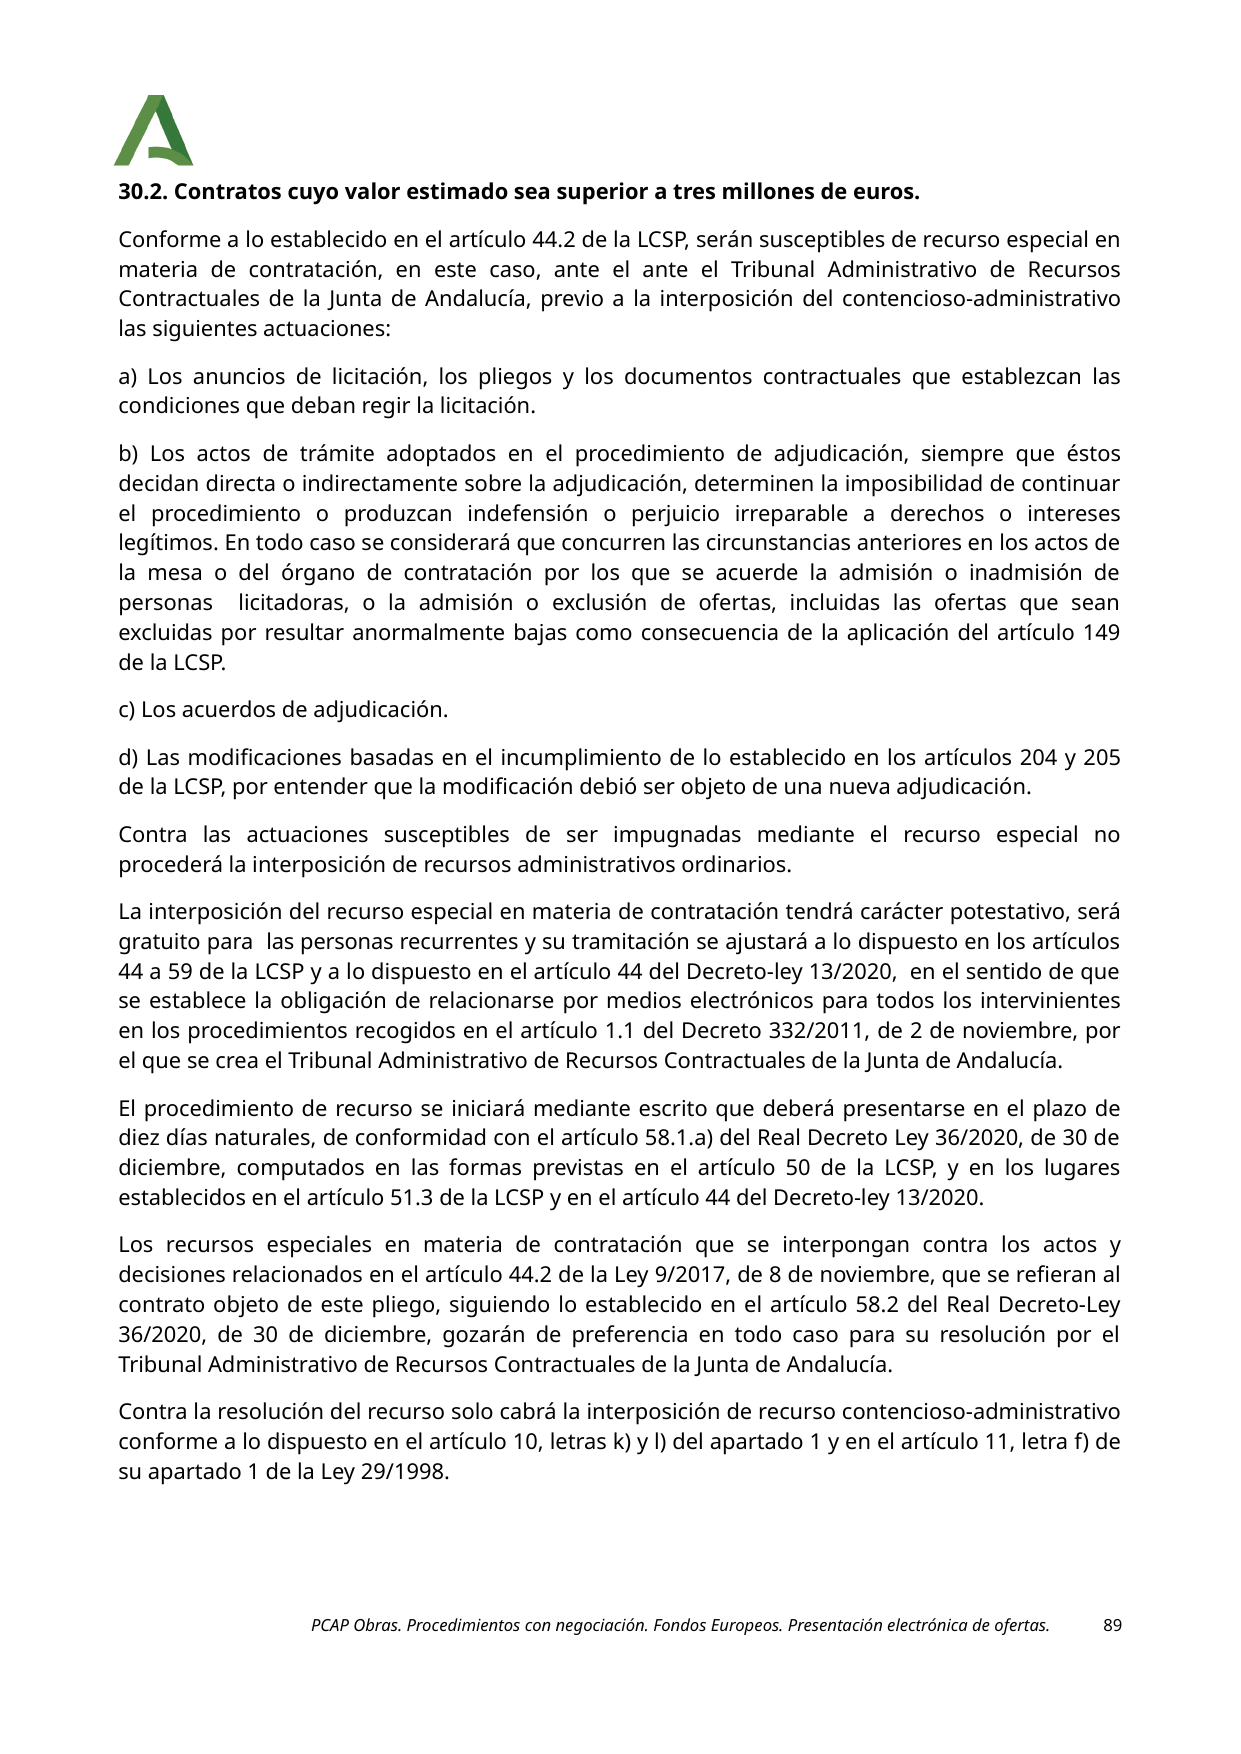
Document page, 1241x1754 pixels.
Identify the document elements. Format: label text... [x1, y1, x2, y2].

text a) Los anuncios de licitación, los pliegos y los documentos contractuales que establezcan las condiciones que deban regir la licitación. [118, 361, 1122, 420]
text La interposición del recurso especial en materia de contratación tendrá carácter potestativo, será gratuito para las personas recurrentes y su tramitación se ajustará a lo dispuesto en los artículos 44 a 59 de la LCSP y a lo dispuesto en el artículo 44 del Decreto-ley 13/2020, en el sentido de que se establece la obligación de relacionarse por medios electrónicos para todos los intervinientes en los procedimientos recogidos en el artículo 1.1 del Decreto 332/2011, de 2 de noviembre, por el que se crea el Tribunal Administrativo de Recursos Contractuales de la Junta de Andalucía. [118, 896, 1122, 1075]
text b) Los actos de trámite adoptados en el procedimiento de adjudicación, siempre que éstos decidan directa o indirectamente sobre la adjudicación, determinen la imposibilidad de continuar el procedimiento o produzcan indefensión o perjuicio irreparable a derechos o intereses legítimos. En todo caso se considerará que concurren las circunstancias anteriores en los actos de la mesa o del órgano de contratación por los que se acuerde la admisión o inadmisión de personas licitadoras, o la admisión o exclusión de ofertas, incluidas las ofertas que sean excluidas por resultar anormalmente bajas como consecuencia de la aplicación del artículo 149 de la LCSP. [118, 438, 1122, 676]
text d) Las modificaciones basadas en el incumplimiento de lo establecido en los artículos 204 y 205 de la LCSP, por entender que la modificación debió ser objeto de una nueva adjudicación. [118, 742, 1122, 801]
text c) Los acuerdos de adjudicación. [118, 694, 1122, 724]
picture [109, 90, 198, 170]
text El procedimiento de recurso se iniciará mediante escrito que deberá presentarse en el plazo de diez días naturales, de conformidad con el artículo 58.1.a) del Real Decreto Ley 36/2020, de 30 de diciembre, computados en las formas previstas en el artículo 50 de la LCSP, y en los lugares establecidos en el artículo 51.3 de la LCSP y en el artículo 44 del Decreto-ley 13/2020. [118, 1093, 1122, 1212]
text Los recursos especiales en materia de contratación que se interpongan contra los actos y decisiones relacionados en el artículo 44.2 de la Ley 9/2017, de 8 de noviembre, que se refieran al contrato objeto de este pliego, siguiendo lo establecido en el artículo 58.2 del Real Decreto-Ley 36/2020, de 30 de diciembre, gozarán de preferencia en todo caso para su resolución por el Tribunal Administrativo de Recursos Contractuales de la Junta de Andalucía. [118, 1229, 1122, 1378]
text Contra la resolución del recurso solo cabrá la interposición de recurso contencioso-administrativo conforme a lo dispuesto en el artículo 10, letras k) y l) del apartado 1 y en el artículo 11, letra f) de su apartado 1 de la Ley 29/1998. [118, 1396, 1122, 1486]
text Conforme a lo establecido en el artículo 44.2 de la LCSP, serán susceptibles de recurso especial en materia de contratación, en este caso, ante el ante el Tribunal Administrativo de Recursos Contractuales de la Junta de Andalucía, previo a la interposición del contencioso-administrativo las siguientes actuaciones: [118, 224, 1122, 343]
text Contra las actuaciones susceptibles de ser impugnadas mediante el recurso especial no procederá la interposición de recursos administrativos ordinarios. [118, 819, 1122, 878]
subtitle 30.2. Contratos cuyo valor estimado sea superior a tres millones de euros. [118, 176, 1122, 206]
